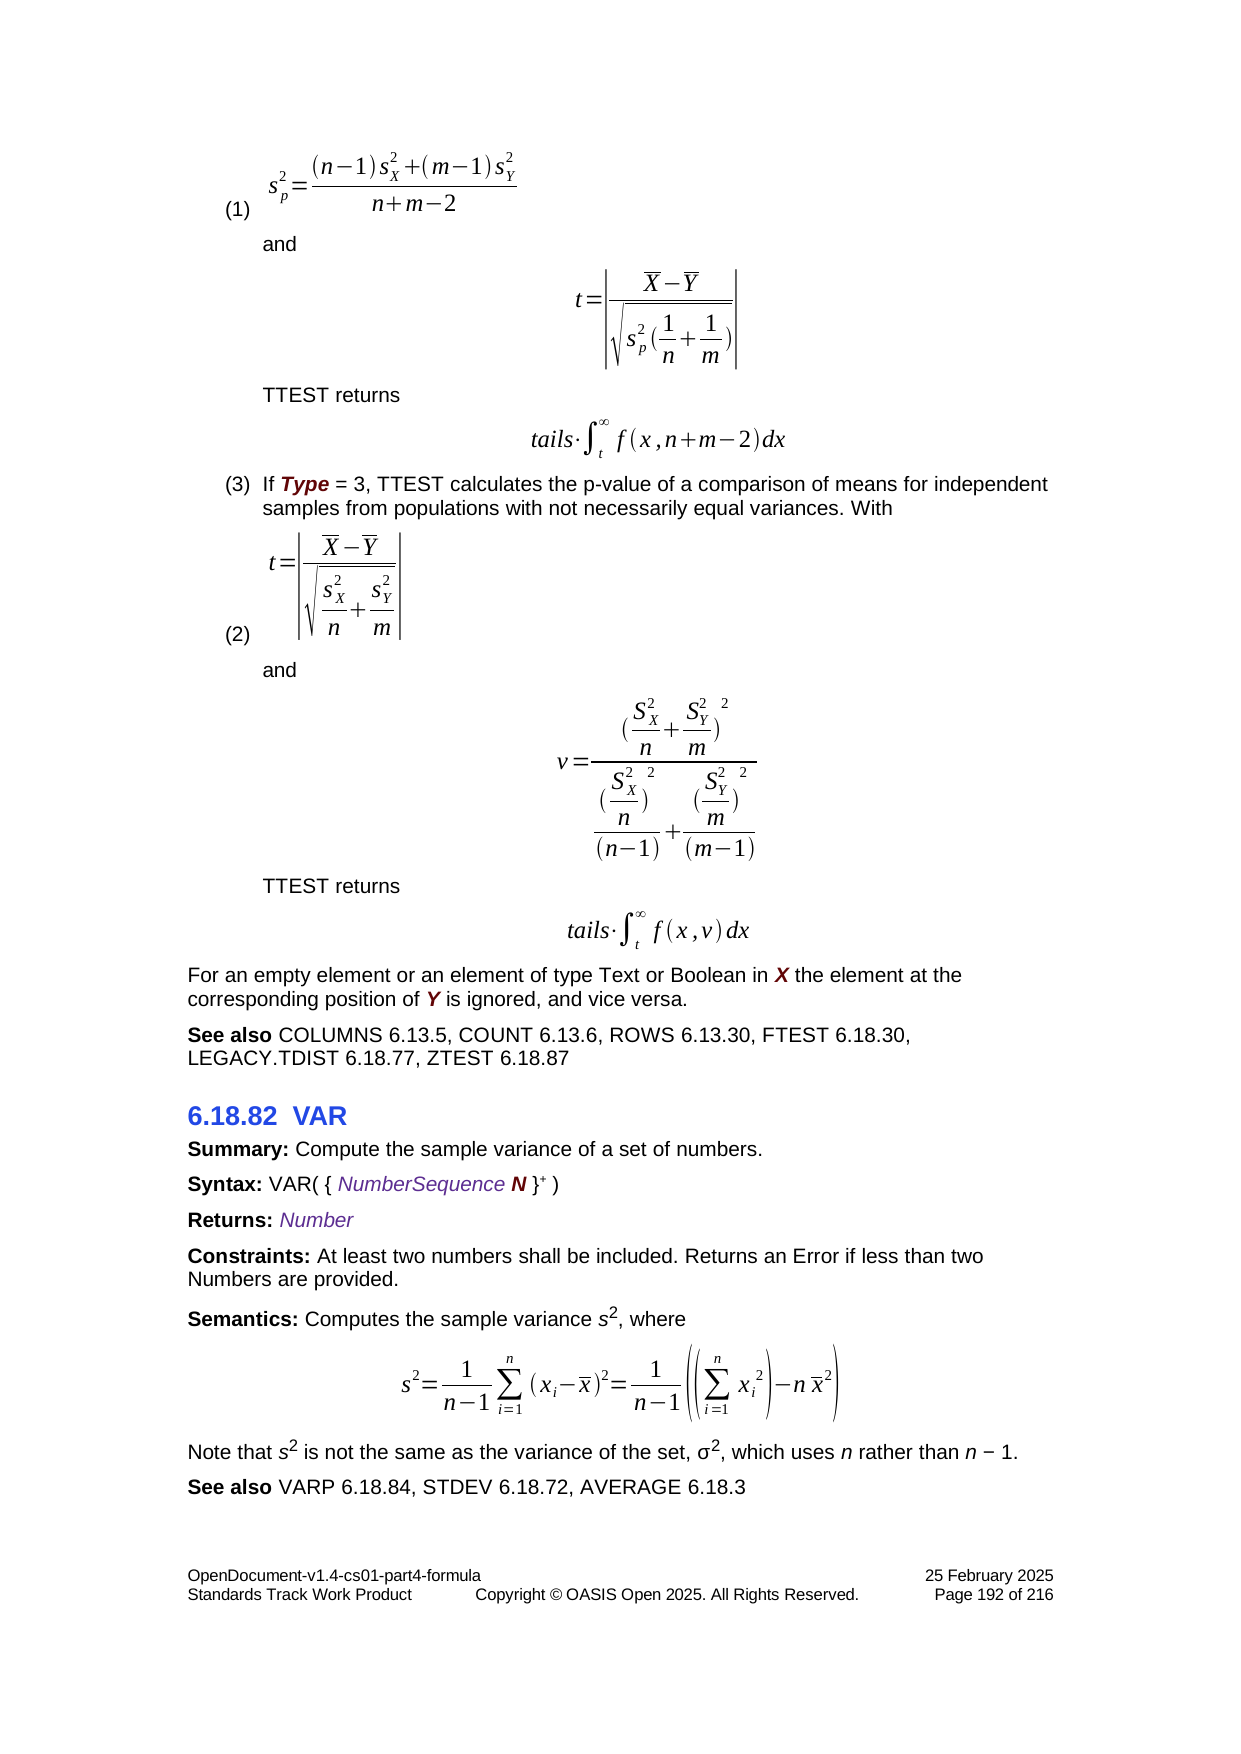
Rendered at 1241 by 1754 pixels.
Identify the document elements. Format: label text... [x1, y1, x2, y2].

text For an empty element or an element of type Text or Boolean in X the element at the corresponding position of Y is ignored, and vice versa. [187, 964, 1053, 1011]
text Returns: Number [187, 1208, 1053, 1232]
text See also COLUMNS 6.13.5, COUNT 6.13.6, ROWS 6.13.30, FTEST 6.18.30, LEGACY.TDIST 6.18.77, ZTEST 6.18.87 [187, 1023, 1053, 1070]
list TTEST returns [225, 875, 1053, 898]
list TTEST returns [225, 383, 1053, 407]
text Summary: Compute the sample variance of a set of numbers. [187, 1137, 1053, 1161]
list If Type = 3, TTEST calculates the p-value of a comparison of means for independent samples from populations with not necessarily equal variances. With [225, 473, 1053, 520]
text Constraints: At least two numbers shall be included. Returns an Error if less than two Numbers are provided. [187, 1244, 1053, 1291]
text Note that s2 is not the same as the variance of the set, σ2, which uses n rather than n − 1. [187, 1436, 1053, 1464]
list and [225, 658, 1053, 682]
text Syntax: VAR( { NumberSequence N }+ ) [187, 1173, 1053, 1196]
list and [225, 233, 1053, 256]
subtitle VAR [187, 1101, 1053, 1131]
text See also VARP 6.18.84, STDEV 6.18.72, AVERAGE 6.18.3 [187, 1476, 1053, 1499]
text Semantics: Computes the sample variance s2, where [187, 1303, 1053, 1331]
